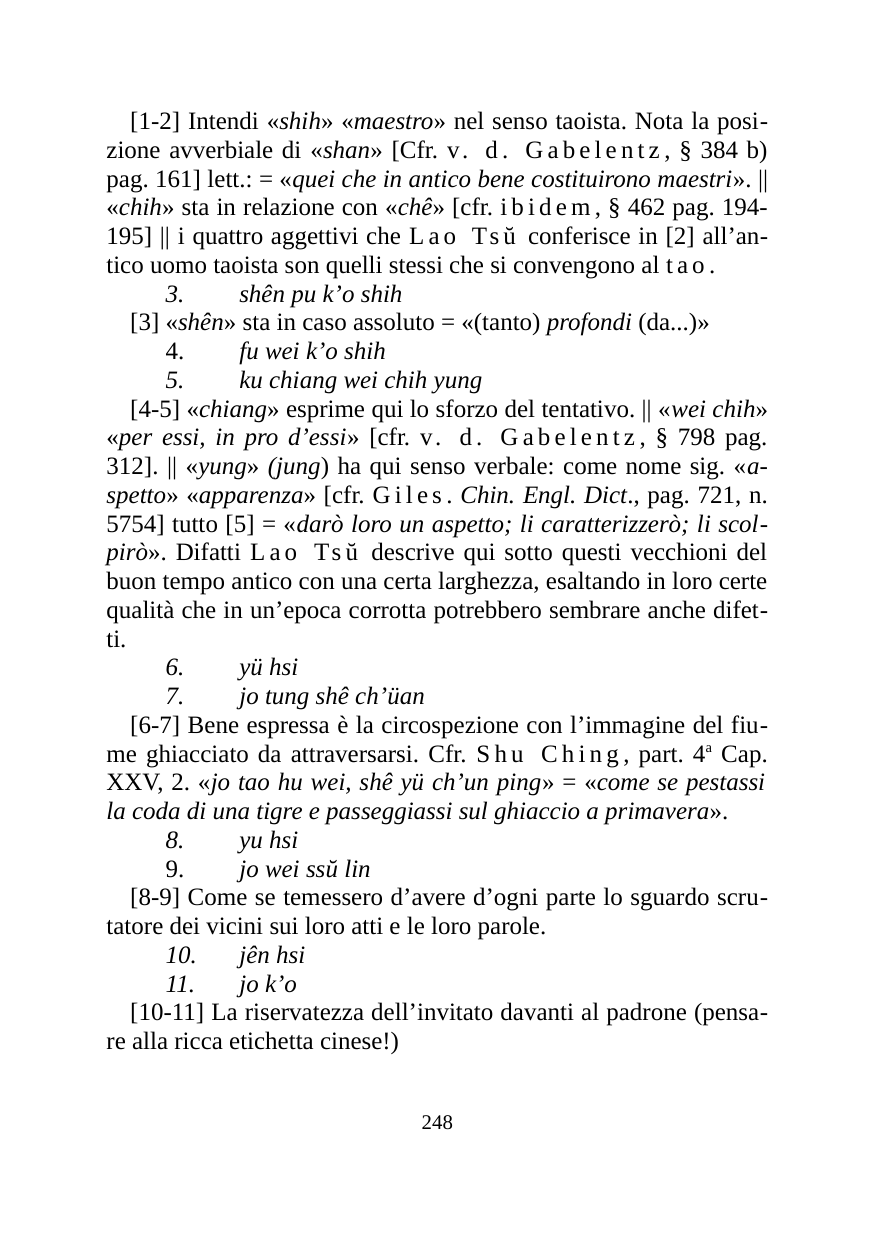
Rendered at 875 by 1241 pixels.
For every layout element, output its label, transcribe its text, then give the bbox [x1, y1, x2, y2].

list yu hsi [165, 825, 768, 854]
list yü hsi [165, 652, 768, 681]
list jo tung shê ch’üan [165, 681, 768, 710]
text [4-5] «chiang» esprime qui lo sforzo del tentativo. || «wei chih» «per essi, in pro d’essi» [cfr. v. d. Gabelentz, § 798 pag. 312]. || «yung» (jung) ha qui senso verbale: come nome sig. «a­spetto» «apparenza» [cfr. Giles. Chin. Engl. Dict., pag. 721, n. 5754] tutto [5] = «darò loro un aspetto; li caratterizzerò; li scol­pirò». Difatti Lao Tsŭ descrive qui sotto questi vecchioni del buon tempo antico con una certa larghezza, esaltando in loro certe qualità che in un’epoca corrotta potrebbero sembrare anche difet­ti. [106, 394, 768, 652]
list jo k’o [165, 969, 768, 997]
text [6-7] Bene espressa è la circospezione con l’immagine del fiu­me ghiacciato da attraversarsi. Cfr. Shu Ching, part. 4a Cap. XXV, 2. «jo tao hu wei, shê yü ch’un ping» = «come se pestassi la coda di una tigre e passeggiassi sul ghiaccio a primavera». [106, 710, 768, 825]
text [10-11] La riservatezza dell’invitato davanti al padrone (pensa­re alla ricca etichetta cinese!) [106, 997, 768, 1055]
text [3] «shên» sta in caso assoluto = «(tanto) profondi (da...)» [106, 307, 768, 336]
text [1-2] Intendi «shih» «maestro» nel senso taoista. Nota la posi­zione avverbiale di «shan» [Cfr. v. d. Gabelentz, § 384 b) pag. 161] lett.: = «quei che in antico bene costituirono maestri». || «chih» sta in relazione con «chê» [cfr. ibidem, § 462 pag. 194-195] || i quattro aggettivi che Lao Tsŭ conferisce in [2] all’an­tico uomo taoista son quelli stessi che si convengono al tao. [106, 106, 768, 279]
list shên pu k’o shih [165, 279, 768, 307]
list fu wei k’o shih [165, 336, 768, 365]
text [8-9] Come se temessero d’avere d’ogni parte lo sguardo scru­tatore dei vicini sui loro atti e le loro parole. [106, 882, 768, 940]
list ku chiang wei chih yung [165, 365, 768, 394]
list jên hsi [165, 940, 768, 969]
list jo wei ssŭ lin [165, 854, 768, 882]
